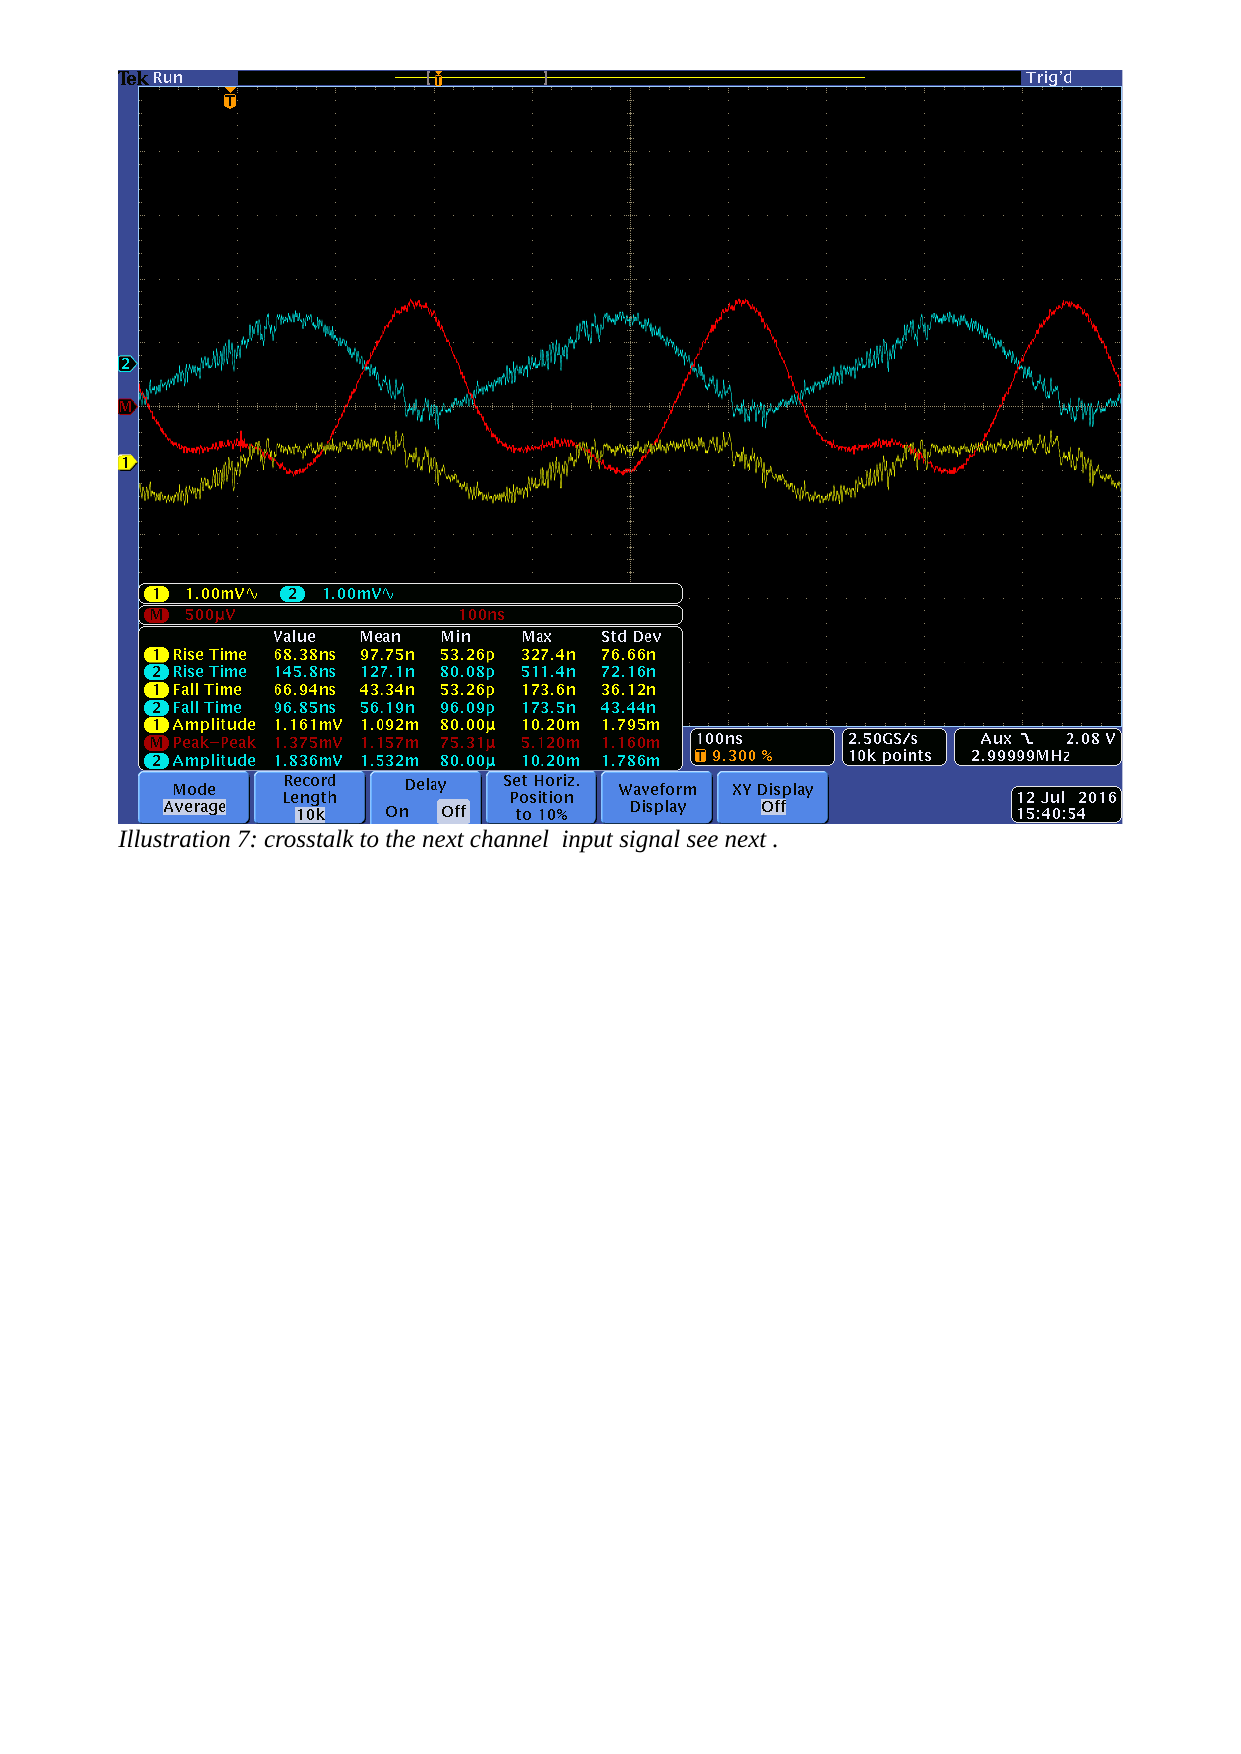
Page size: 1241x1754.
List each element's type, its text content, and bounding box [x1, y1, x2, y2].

picture [118, 70, 1123, 824]
text Illustration 7: crosstalk to the next channel input signal see next . [118, 824, 1122, 852]
